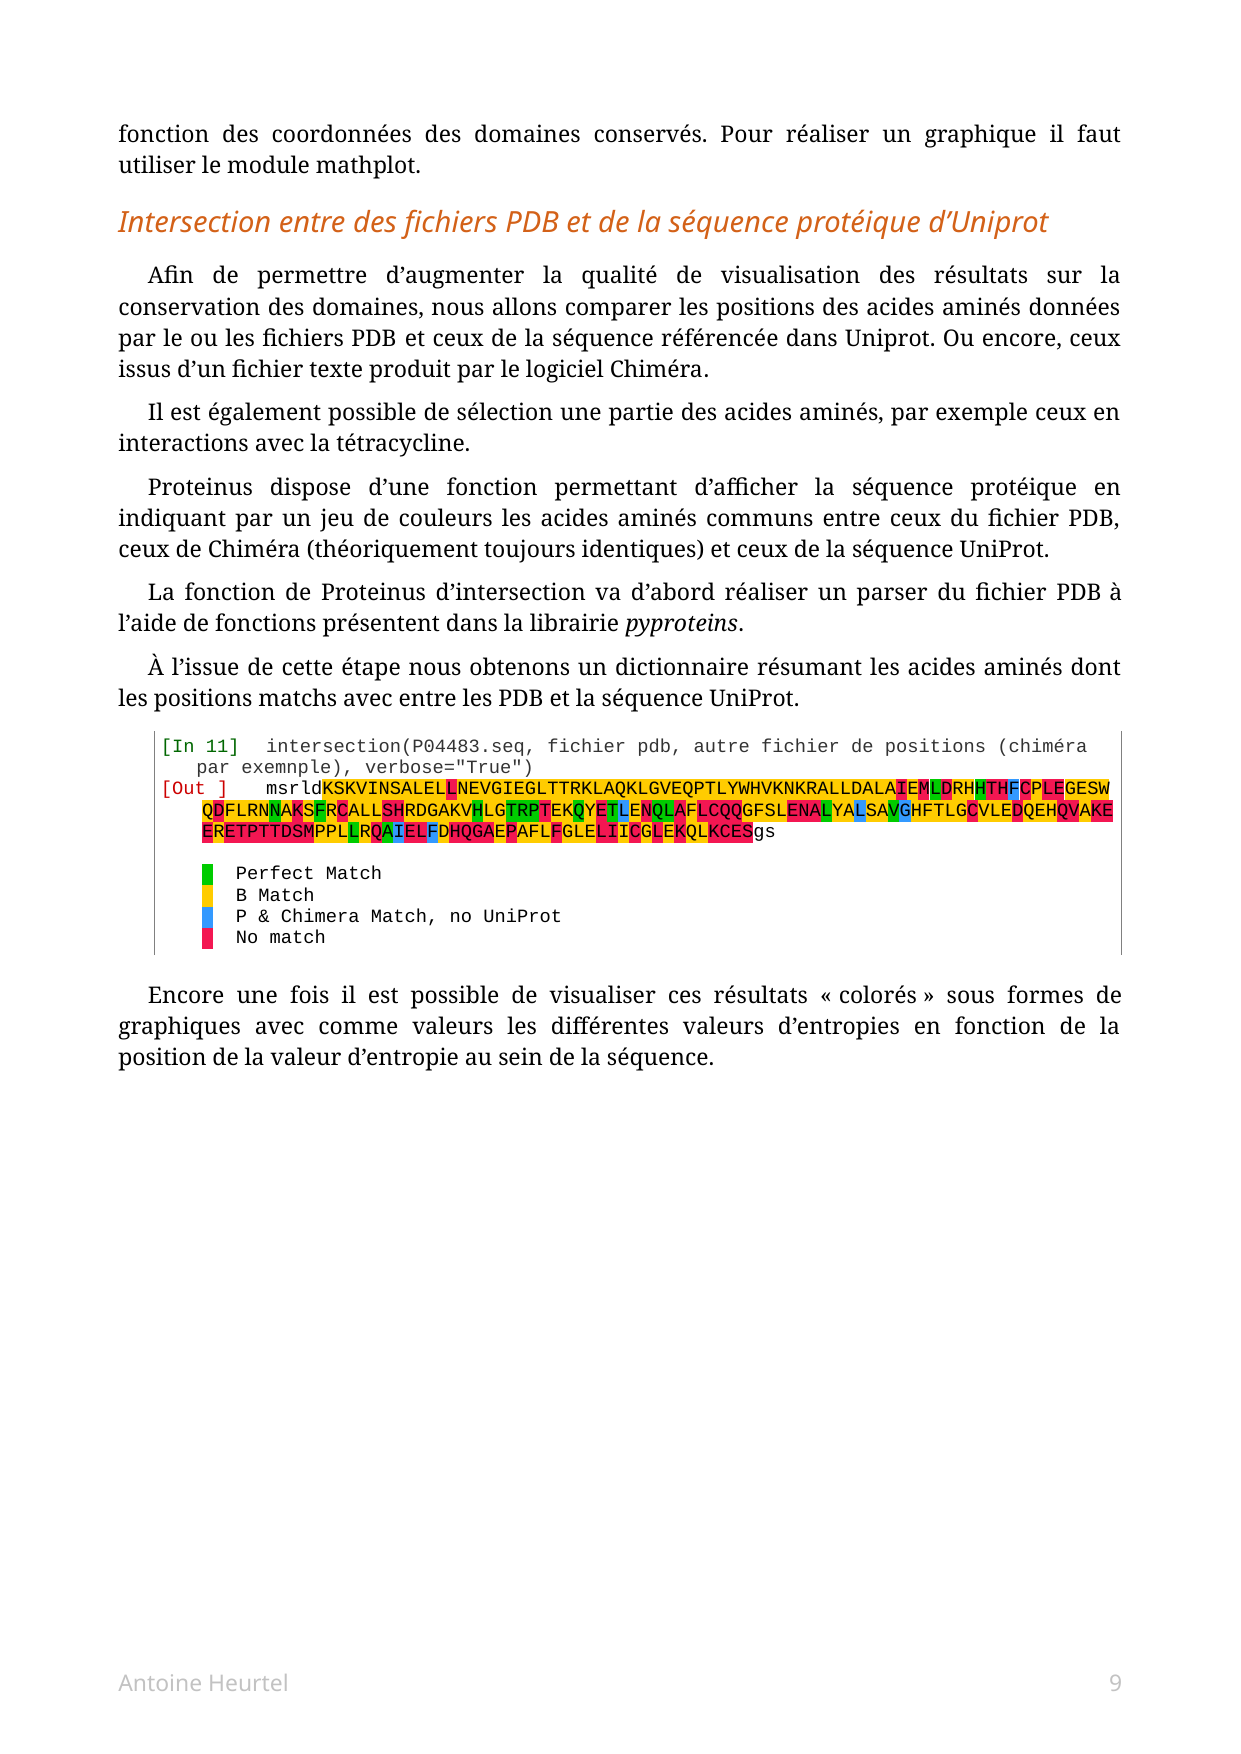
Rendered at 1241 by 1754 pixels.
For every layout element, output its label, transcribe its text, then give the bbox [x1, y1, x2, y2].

text À l’issue de cette étape nous obtenons un dictionnaire résumant les acides aminés dont les positions matchs avec entre les PDB et la séquence UniProt. [118, 651, 1122, 713]
subtitle Intersection entre des fichiers PDB et de la séquence protéique d’Uniprot [118, 201, 1122, 241]
list msrldKSKVINSALELLNEVGIEGLTTRKLAQKLGVEQPTLYWHVKNKRALLDALAIEMLDRHHTHFCPLEGESWQDFLRNNAKSFRCALLSHRDGAKVHLGTRPTEKQYETLENQLAFLCQQGFSLENALYALSAVGHFTLGCVLEDQEHQVAKEERETPTTDSMPPLLRQAIELFDHQGAEPAFLFGLELIICGLEKQLKCESgs Perfect Match B Match P & Chimera Match, no UniProt No match [155, 779, 1121, 955]
list intersection(P04483.seq, fichier pdb, autre fichier de positions (chiméra par exemnple), verbose="True") [155, 731, 1121, 779]
text Encore une fois il est possible de visualiser ces résultats « colorés » sous formes de graphiques avec comme valeurs les différentes valeurs d’entropies en fonction de la position de la valeur d’entropie au sein de la séquence. [118, 979, 1122, 1072]
text Afin de permettre d’augmenter la qualité de visualisation des résultats sur la conservation des domaines, nous allons comparer les positions des acides aminés données par le ou les fichiers PDB et ceux de la séquence référencée dans Uniprot. Ou encore, ceux issus d’un fichier texte produit par le logiciel Chiméra. [118, 259, 1122, 384]
text La fonction de Proteinus d’intersection va d’abord réaliser un parser du fichier PDB à l’aide de fonctions présentent dans la librairie pyproteins. [118, 576, 1122, 639]
text Proteinus dispose d’une fonction permettant d’afficher la séquence protéique en indiquant par un jeu de couleurs les acides aminés communs entre ceux du fichier PDB, ceux de Chiméra (théoriquement toujours identiques) et ceux de la séquence UniProt. [118, 471, 1122, 564]
text Il est également possible de sélection une partie des acides aminés, par exemple ceux en interactions avec la tétracycline. [118, 396, 1122, 459]
text fonction des coordonnées des domaines conservés. Pour réaliser un graphique il faut utiliser le module mathplot. [118, 118, 1122, 181]
